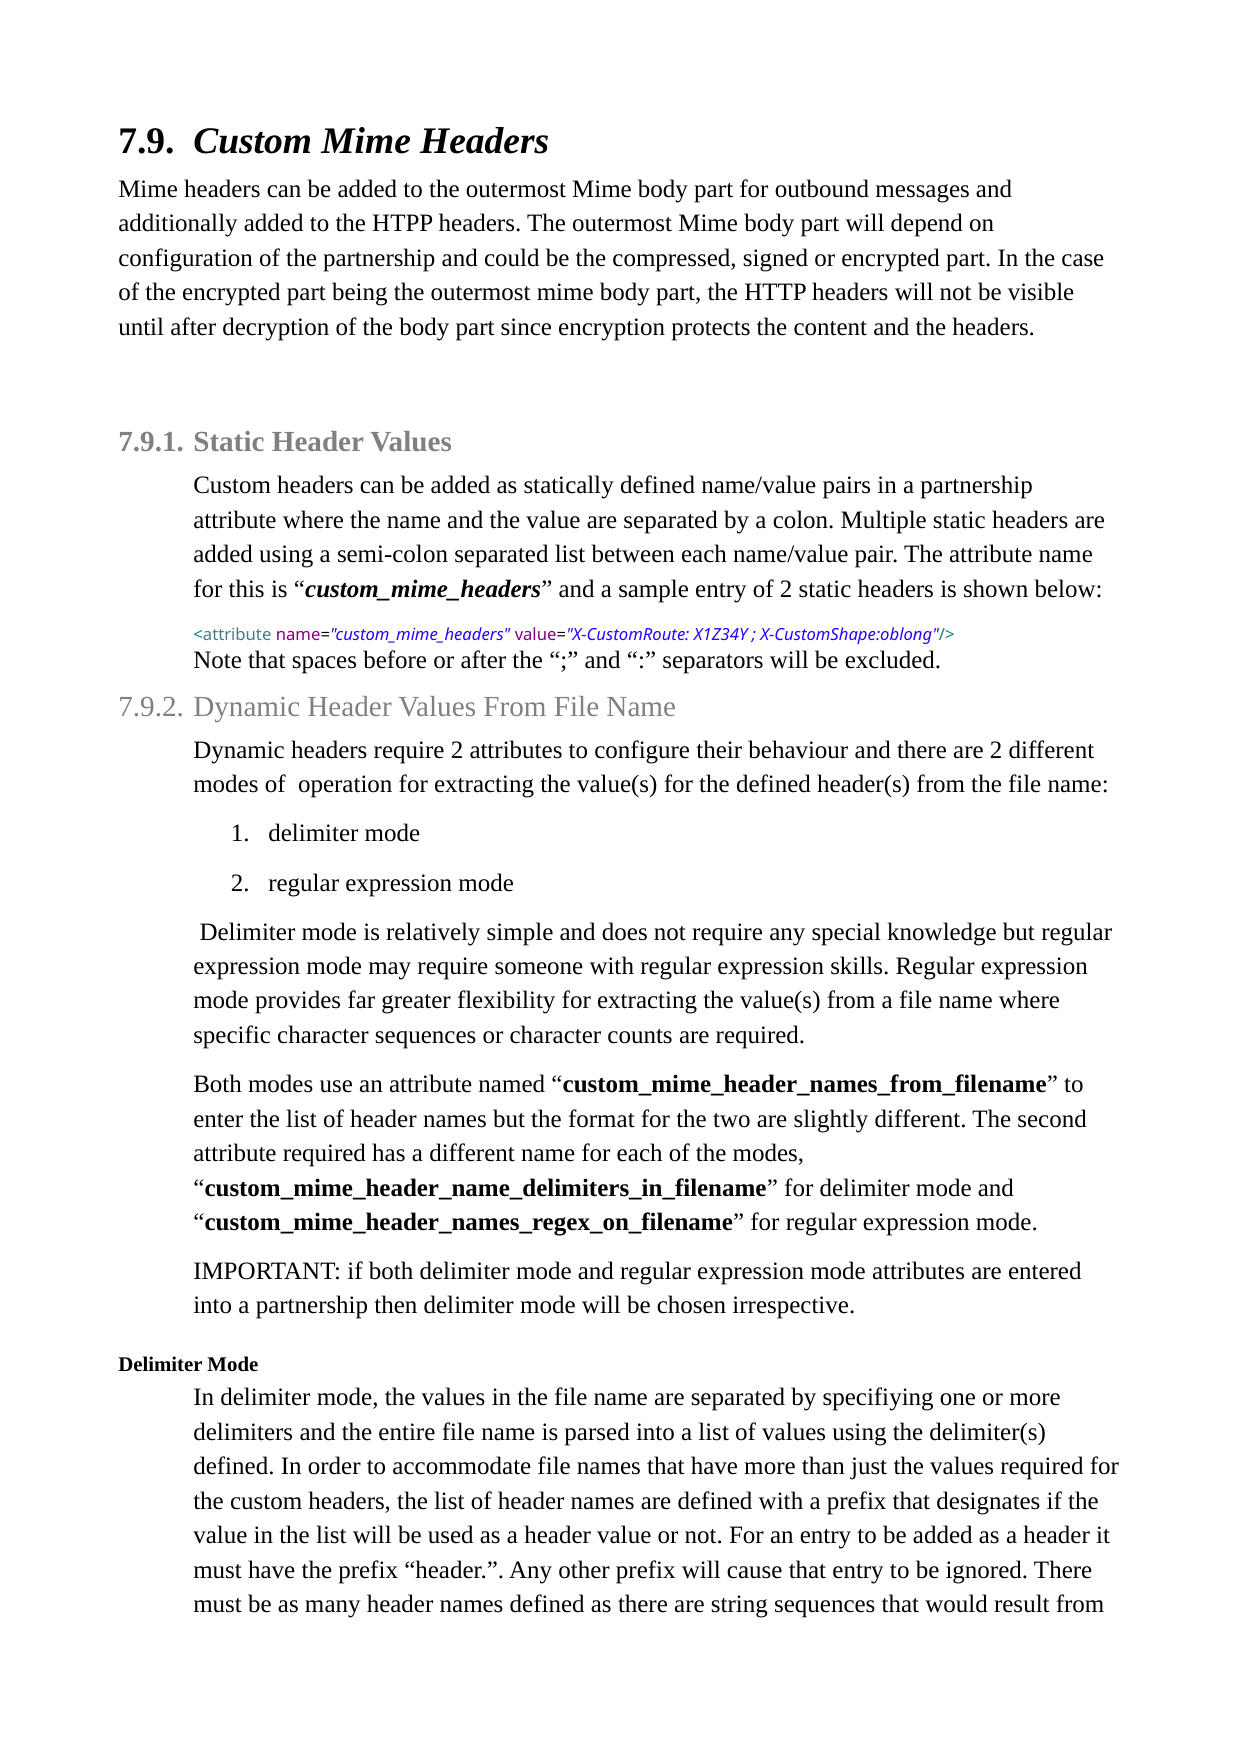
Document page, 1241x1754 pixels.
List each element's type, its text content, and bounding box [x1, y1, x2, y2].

text Dynamic headers require 2 attributes to configure their behaviour and there are 2 different modes of operation for extracting the value(s) for the defined header(s) from the file name: [193, 735, 1122, 798]
list delimiter mode [231, 818, 1122, 847]
text Custom headers can be added as statically defined name/value pairs in a partnership attribute where the name and the value are separated by a colon. Multiple static headers are added using a semi-colon separated list between each name/value pair. The attribute name for this is “custom_mime_headers” and a sample entry of 2 static headers is shown below: [193, 470, 1122, 603]
text Mime headers can be added to the outermost Mime body part for outbound messages and additionally added to the HTPP headers. The outermost Mime body part will depend on configuration of the partnership and could be the compressed, signed or encrypted part. In the case of the encrypted part being the outermost mime body part, the HTTP headers will not be visible until after decryption of the body part since encryption protects the content and the headers. [118, 174, 1122, 340]
text Delimiter mode is relatively simple and does not require any special knowledge but regular expression mode may require someone with regular expression skills. Regular expression mode provides far greater flexibility for extracting the value(s) from a file name where specific character sequences or character counts are required. [193, 917, 1122, 1049]
text Both modes use an attribute named “custom_mime_header_names_from_filename” to enter the list of header names but the format for the two are slightly different. The second attribute required has a different name for each of the modes, “custom_mime_header_name_delimiters_in_filename” for delimiter mode and “custom_mime_header_names_regex_on_filename” for regular expression mode. [193, 1069, 1122, 1236]
text IMPORTANT: if both delimiter mode and regular expression mode attributes are entered into a partnership then delimiter mode will be chosen irrespective. [193, 1256, 1122, 1319]
text In delimiter mode, the values in the file name are separated by specifiying one or more delimiters and the entire file name is parsed into a list of values using the delimiter(s) defined. In order to accommodate file names that have more than just the values required for the custom headers, the list of header names are defined with a prefix that designates if the value in the list will be used as a header value or not. For an entry to be added as a header it must have the prefix “header.”. Any other prefix will cause that entry to be ignored. There must be as many header names defined as there are string sequences that would result from [193, 1382, 1122, 1618]
subtitle Static Header Values [118, 424, 1122, 458]
subtitle Delimiter Mode [118, 1352, 1122, 1376]
subtitle Custom Mime Headers [118, 118, 1122, 161]
text Note that spaces before or after the “;” and “:” separators will be excluded. [118, 646, 1122, 674]
subtitle Dynamic Header Values From File Name [118, 689, 1122, 722]
text <attribute name="custom_mime_headers" value="X-CustomRoute: X1Z34Y ; X-CustomShape:oblong"/> [193, 623, 1122, 646]
list regular expression mode [231, 868, 1122, 896]
